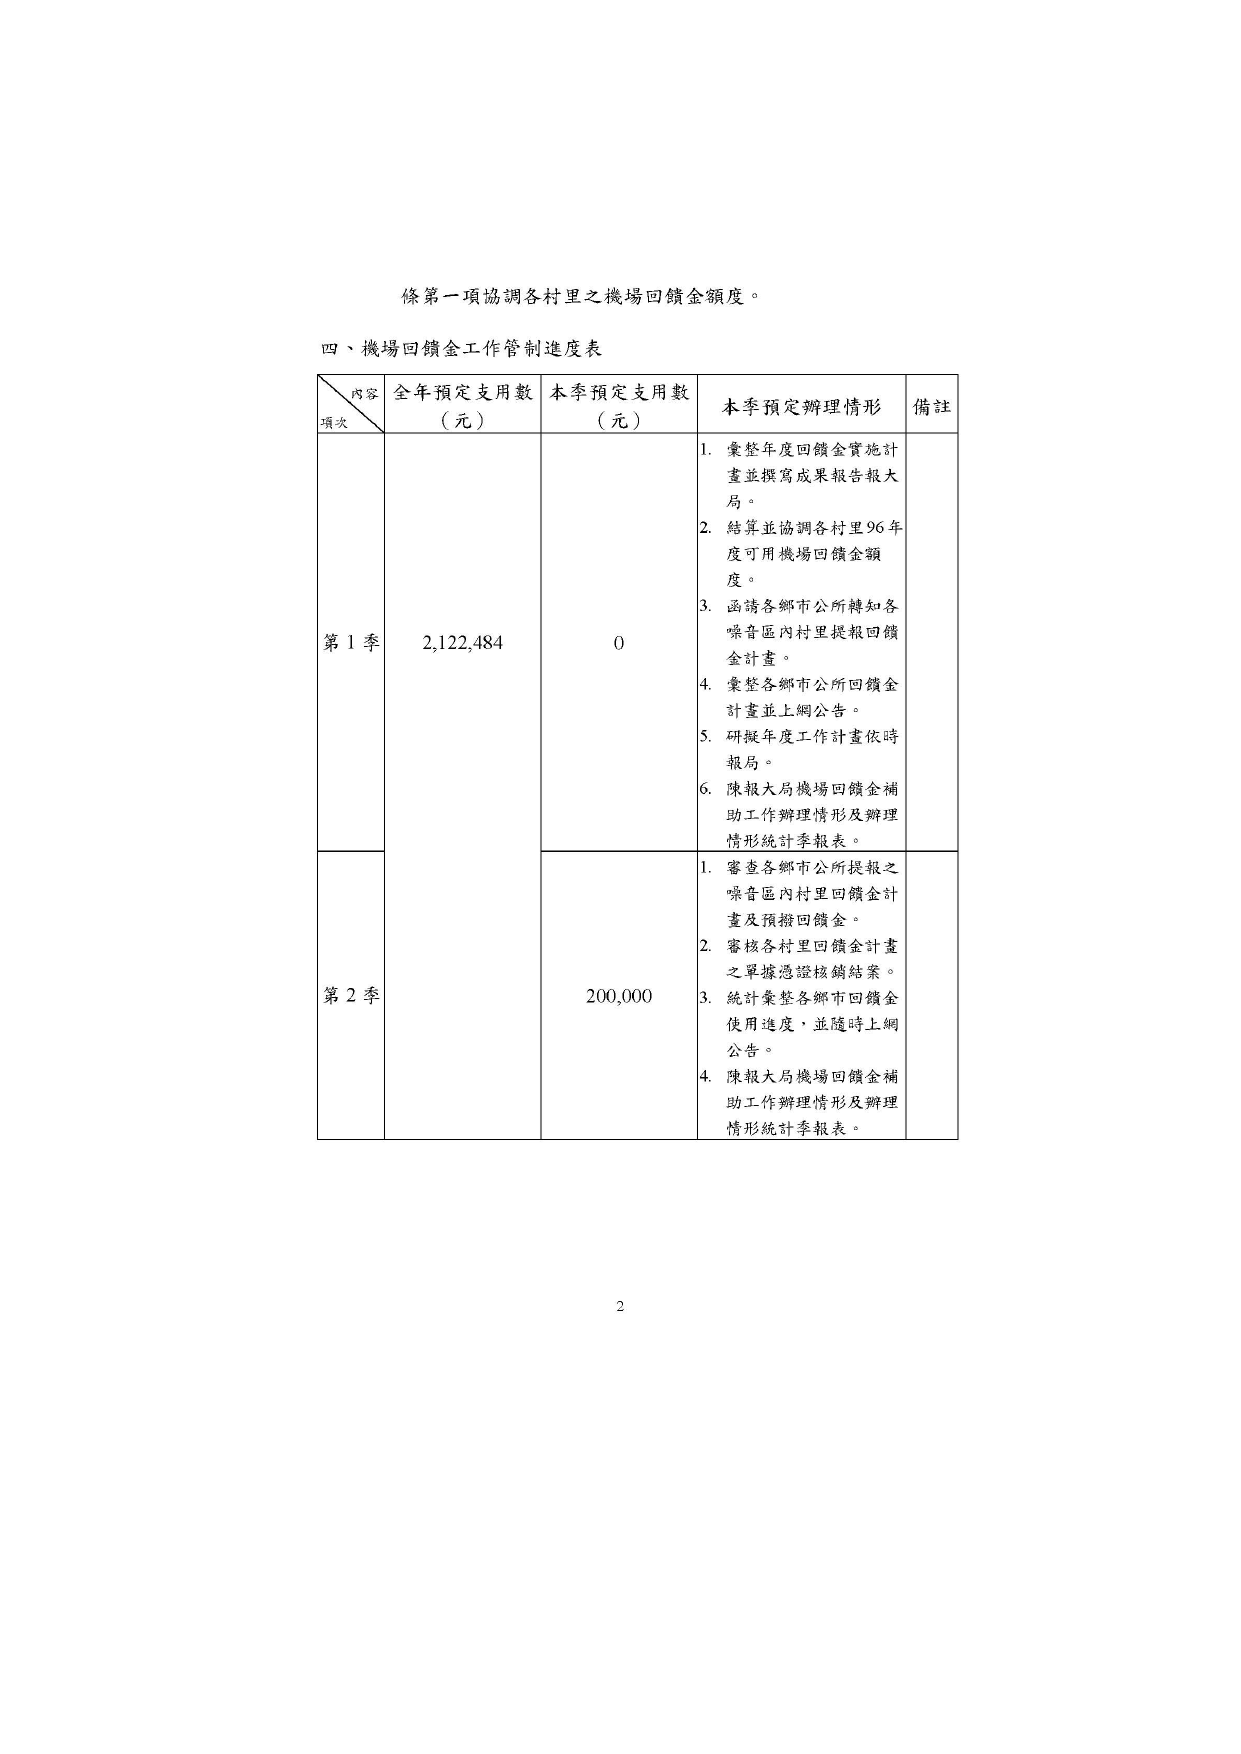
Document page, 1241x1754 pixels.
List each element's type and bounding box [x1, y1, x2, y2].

picture [189, 166, 1051, 1386]
